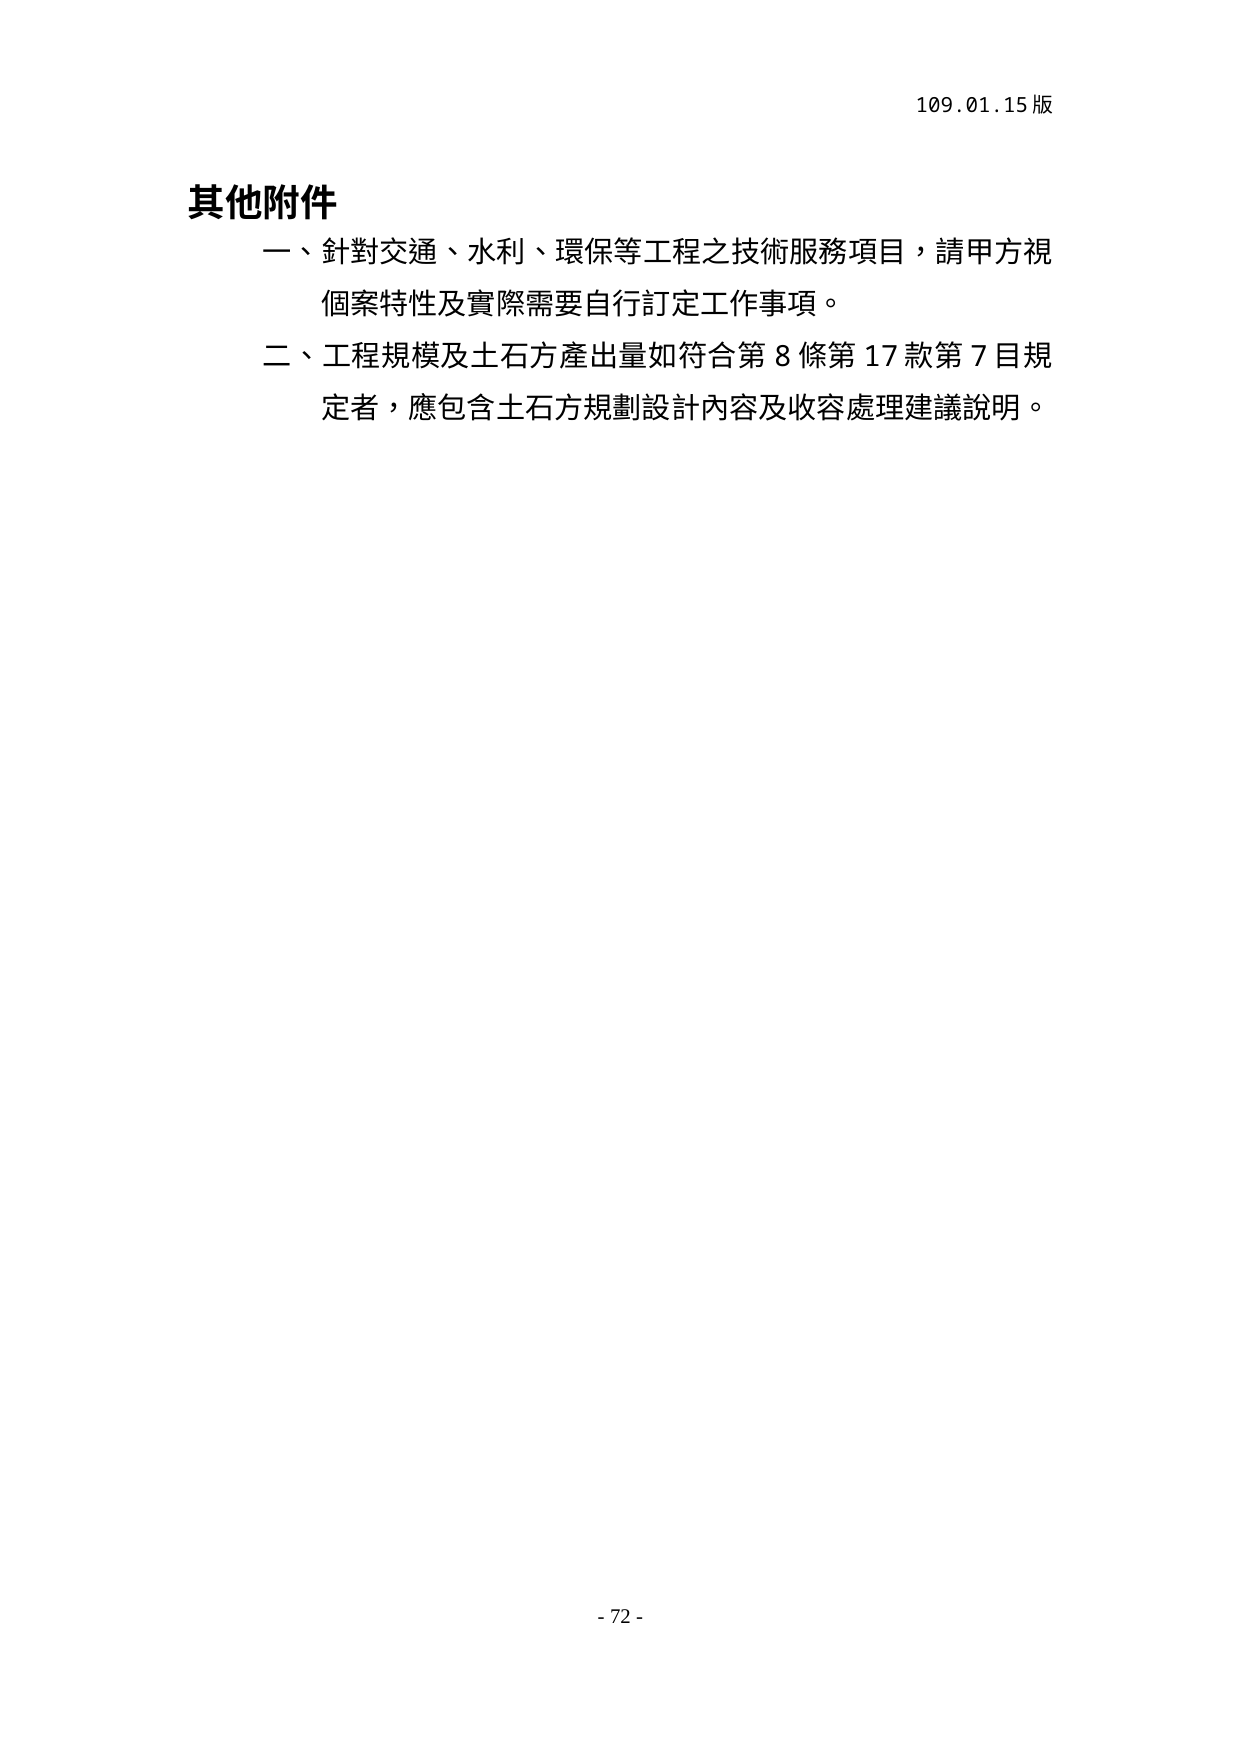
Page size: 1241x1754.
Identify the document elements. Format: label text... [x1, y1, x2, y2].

text 二、工程規模及土石方產出量如符合第8條第17款第7目規定者，應包含土石方規劃設計內容及收容處理建議說明。 [262, 325, 1053, 429]
text 其他附件 [187, 158, 1053, 221]
text 一、針對交通、水利、環保等工程之技術服務項目，請甲方視個案特性及實際需要自行訂定工作事項。 [262, 221, 1053, 325]
